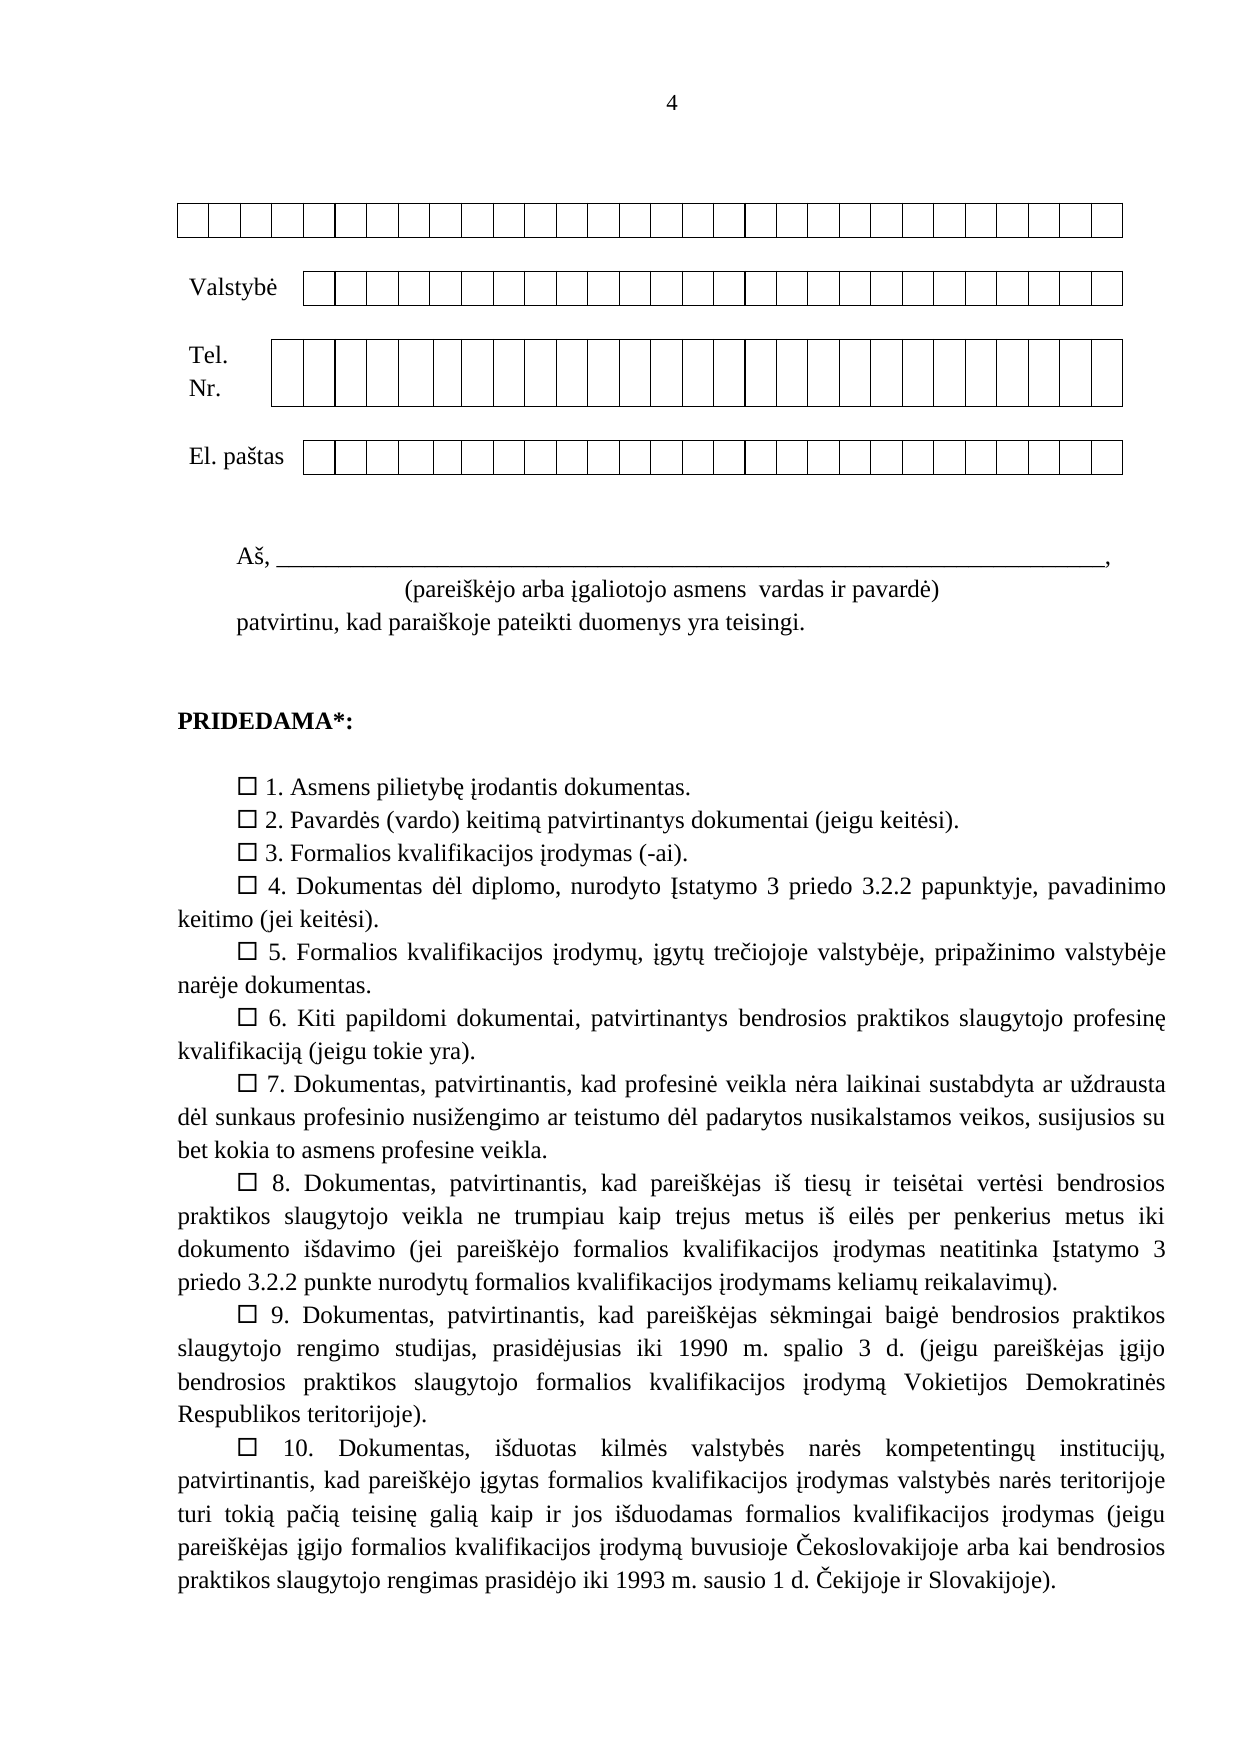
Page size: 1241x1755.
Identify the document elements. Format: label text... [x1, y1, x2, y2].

table_cell [557, 340, 587, 406]
text  7. D. Dokumentas, patvirtinantis, kad profesinė veikla nėra laikinai sustabdyta ar uždrausta dėl sunkaus profesinio nusižengimo ar teistumo dėl padarytos nusikalstamos veikos, susijusios su bet kokia to asmens profesine veikla. [177, 1069, 1167, 1164]
table_cell [651, 441, 682, 474]
table_cell [399, 272, 429, 305]
table_cell [871, 272, 902, 305]
table_cell [620, 340, 650, 406]
text  8. Dokumentas, patvirtinantis, kad pareiškėjas iš tiesų ir teisėtai vertėsi bendrosios praktikos slaugytojo veikla ne trumpiau kaip trejus metus iš eilės per penkerius metus iki dokumento išdavimo (jei pareiškėjo formalios kvalifikacijos įrodymas neatitinka Įstatymo 3 priedo 3.2.2 punkte nurodytų formalios kvalifikacijos įrodymams keliamų reikalavimų). [177, 1168, 1167, 1296]
table_cell [1060, 340, 1091, 406]
table_cell Tel. Nr. [177, 339, 271, 406]
table_cell [746, 272, 776, 305]
table_cell [588, 340, 619, 406]
table_cell [462, 204, 493, 237]
text patvirtinu, kad paraiškoje pateikti duomenys yra teisingi. [177, 607, 1167, 636]
table_cell [588, 441, 619, 474]
table_cell [714, 204, 744, 237]
table_cell [557, 272, 587, 305]
table_cell [746, 204, 776, 237]
table_cell [462, 441, 493, 474]
text  6. Kiti papildomi dokumentai, patvirtinantys bendrosios praktikos slaugytojo profesinę kvalifikaciją (jeigu tokie yra). [177, 1003, 1167, 1065]
table_cell [462, 340, 493, 406]
table_cell [620, 204, 650, 237]
table_cell [588, 272, 619, 305]
table_cell [209, 204, 240, 237]
table_cell [241, 204, 271, 237]
table_cell [714, 272, 744, 305]
table_cell [808, 340, 839, 406]
table_cell [367, 272, 398, 305]
table_cell [997, 272, 1028, 305]
table_cell [1029, 272, 1059, 305]
table_cell [336, 204, 366, 237]
text pridedama*: [177, 706, 1167, 735]
table_cell [746, 340, 776, 406]
table_cell [651, 340, 682, 406]
table_cell [934, 272, 965, 305]
table_cell [777, 272, 807, 305]
table_cell [966, 340, 996, 406]
table_cell [304, 204, 334, 237]
table_cell [430, 204, 461, 237]
table_cell [746, 441, 776, 474]
table_cell [934, 340, 965, 406]
text  1. Asmens pilietybę įrodantis dokumentas. [236, 772, 1167, 801]
table_cell [651, 204, 682, 237]
table_cell [871, 441, 902, 474]
table_cell [808, 441, 839, 474]
table_cell [494, 204, 524, 237]
table_cell [871, 204, 902, 237]
table_cell [934, 204, 965, 237]
table_cell [272, 204, 303, 237]
table_cell [367, 204, 398, 237]
table_cell [462, 272, 493, 305]
table_cell [494, 340, 524, 406]
table_cell [997, 204, 1028, 237]
table_cell [1060, 272, 1091, 305]
table_cell [304, 340, 334, 406]
table_cell [840, 340, 870, 406]
table_cell [966, 441, 996, 474]
table_cell [840, 204, 870, 237]
table_cell [177, 305, 1122, 339]
table_cell [367, 340, 398, 406]
text Aš, , [177, 541, 1167, 570]
text  5. Formalios kvalifikacijos įrodymų, įgytų trečiojoje valstybėje, pripažinimo valstybėje narėje dokumentas. [177, 937, 1167, 999]
table_cell [1029, 204, 1059, 237]
table_cell [557, 204, 587, 237]
table_cell [525, 204, 556, 237]
table_cell [1060, 204, 1091, 237]
table_cell [997, 441, 1028, 474]
table_cell [714, 340, 744, 406]
table_cell [840, 272, 870, 305]
table_cell [966, 204, 996, 237]
table_cell [494, 272, 524, 305]
table_cell [434, 340, 461, 406]
table_cell [808, 272, 839, 305]
table_cell [903, 441, 933, 474]
table_cell [588, 204, 619, 237]
table_cell [683, 204, 713, 237]
text  3. Formalios kvalifikacijos įrodymas (-ai). [236, 838, 1167, 867]
table_cell [966, 272, 996, 305]
table_cell [1060, 441, 1091, 474]
table_cell [620, 272, 650, 305]
table_cell Valstybė [177, 271, 303, 305]
table_cell [399, 204, 429, 237]
table_cell [903, 272, 933, 305]
table_cell [1092, 204, 1122, 237]
table_cell [683, 272, 713, 305]
table_cell [808, 204, 839, 237]
table_cell [525, 340, 556, 406]
text  2. Pavardės (vardo) keitimą patvirtinantys dokumentai (jeigu keitėsi). [236, 805, 1167, 834]
table_cell [1092, 340, 1122, 406]
table_cell [304, 272, 334, 305]
text  4. Dokumentas dėl diplomo, nurodyto Įstatymo 3 priedo 3.2.2 papunktyje, pavadinimo keitimo (jei keitėsi). [177, 871, 1167, 933]
table_cell [934, 441, 965, 474]
text  9. Dokumentas, patvirtinantis, kad pareiškėjas sėkmingai baigė bendrosios praktikos slaugytojo rengimo studijas, prasidėjusias iki 1990 m. spalio 3 d. (jeigu pareiškėjas įgijo bendrosios praktikos slaugytojo formalios kvalifikacijos įrodymą Vokietijos Demokratinės Respublikos teritorijoje). [177, 1301, 1167, 1428]
table_cell [525, 441, 556, 474]
table_cell [683, 441, 713, 474]
table_cell [714, 441, 744, 474]
table_cell [525, 272, 556, 305]
table_cell [336, 340, 366, 406]
table_cell [177, 238, 1122, 271]
table_cell [651, 272, 682, 305]
table_cell [903, 340, 933, 406]
table_cell [683, 340, 713, 406]
table_cell [620, 441, 650, 474]
table_cell [367, 441, 398, 474]
table_cell [903, 204, 933, 237]
table_cell [777, 204, 807, 237]
table_cell [336, 441, 366, 474]
table_cell [840, 441, 870, 474]
table_cell [1029, 340, 1059, 406]
table_cell [871, 340, 902, 406]
table_cell [177, 169, 1122, 202]
table_cell [399, 340, 433, 406]
table_cell [777, 340, 807, 406]
table_cell [434, 441, 461, 474]
table_cell [272, 340, 303, 406]
table_cell [336, 272, 366, 305]
table_cell [399, 441, 433, 474]
table_cell [494, 441, 524, 474]
table_cell [777, 441, 807, 474]
table_cell [178, 204, 208, 237]
table_cell [304, 441, 334, 474]
text (pareiškėjo arba įgaliotojo asmens vardas ir pavardė) [177, 574, 1167, 603]
table_cell [557, 441, 587, 474]
table_cell [430, 272, 461, 305]
table_cell [1029, 441, 1059, 474]
table_cell [177, 406, 1122, 440]
text  10. Dokumentas, išduotas kilmės valstybės narės kompetentingų institucijų, patvirtinantis, kad pareiškėjo įgytas formalios kvalifikacijos įrodymas valstybės narės teritorijoje turi tokią pačią teisinę galią kaip ir jos išduodamas formalios kvalifikacijos įrodymas (jeigu pareiškėjas įgijo formalios kvalifikacijos įrodymą buvusioje Čekoslovakijoje arba kai bendrosios praktikos slaugytojo rengimas prasidėjo iki 1993 m. sausio 1 d. Čekijoje ir Slovakijoje). [177, 1433, 1167, 1593]
table_cell El. paštas [177, 440, 303, 474]
table_cell [997, 340, 1028, 406]
table_cell [1092, 441, 1122, 474]
table_cell [1092, 272, 1122, 305]
